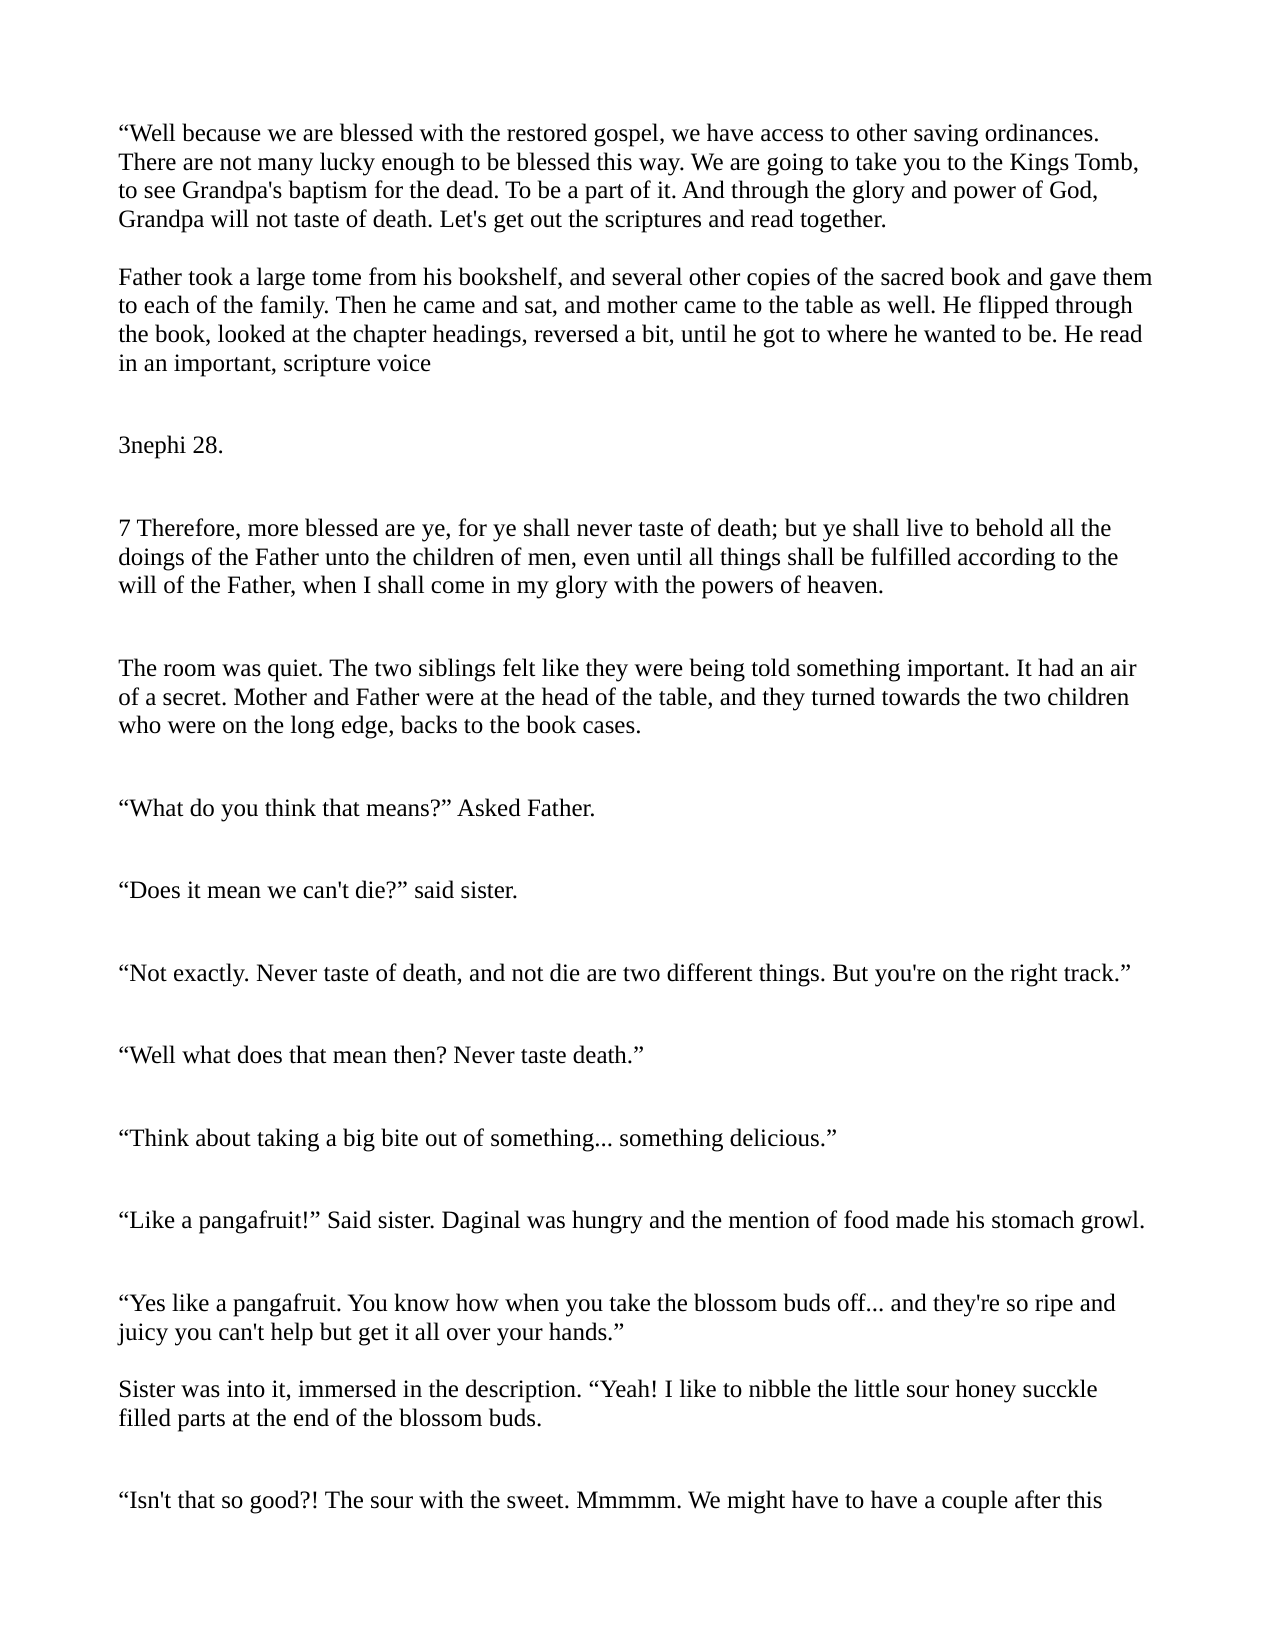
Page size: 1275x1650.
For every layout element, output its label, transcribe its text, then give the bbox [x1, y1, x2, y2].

text “Well what does that mean then? Never taste death.” [118, 1041, 1157, 1069]
text 3nephi 28. [118, 431, 1157, 459]
text “Does it mean we can't die?” said sister. [118, 876, 1157, 904]
text “Like a pangafruit!” Said sister. Daginal was hungry and the mention of food made his stomach growl. [118, 1206, 1157, 1234]
text “Well because we are blessed with the restored gospel, we have access to other saving ordinances. There are not many lucky enough to be blessed this way. We are going to take you to the Kings Tomb, to see Grandpa's baptism for the dead. To be a part of it. And through the glory and power of God, Grandpa will not taste of death. Let's get out the scriptures and read together. Father took a large tome from his bookshelf, and several other copies of the sacred book and gave them to each of the family. Then he came and sat, and mother came to the table as well. He flipped through the book, looked at the chapter headings, reversed a bit, until he got to where he wanted to be. He read in an important, scripture voice [118, 118, 1157, 377]
text “Yes like a pangafruit. You know how when you take the blossom buds off... and they're so ripe and juicy you can't help but get it all over your hands.” Sister was into it, immersed in the description. “Yeah! I like to nibble the little sour honey succkle filled parts at the end of the blossom buds. [118, 1288, 1157, 1432]
text “Not exactly. Never taste of death, and not die are two different things. But you're on the right track.” [118, 958, 1157, 987]
text 7 Therefore, more blessed are ye, for ye shall never taste of death; but ye shall live to behold all the doings of the Father unto the children of men, even until all things shall be fulfilled according to the will of the Father, when I shall come in my glory with the powers of heaven. [118, 513, 1157, 599]
text The room was quiet. The two siblings felt like they were being told something important. It had an air of a secret. Mother and Father were at the head of the table, and they turned towards the two children who were on the long edge, backs to the book cases. [118, 653, 1157, 739]
text “What do you think that means?” Asked Father. [118, 793, 1157, 822]
text “Isn't that so good?! The sour with the sweet. Mmmmm. We might have to have a couple after this [118, 1486, 1157, 1514]
text “Think about taking a big bite out of something... something delicious.” [118, 1123, 1157, 1152]
